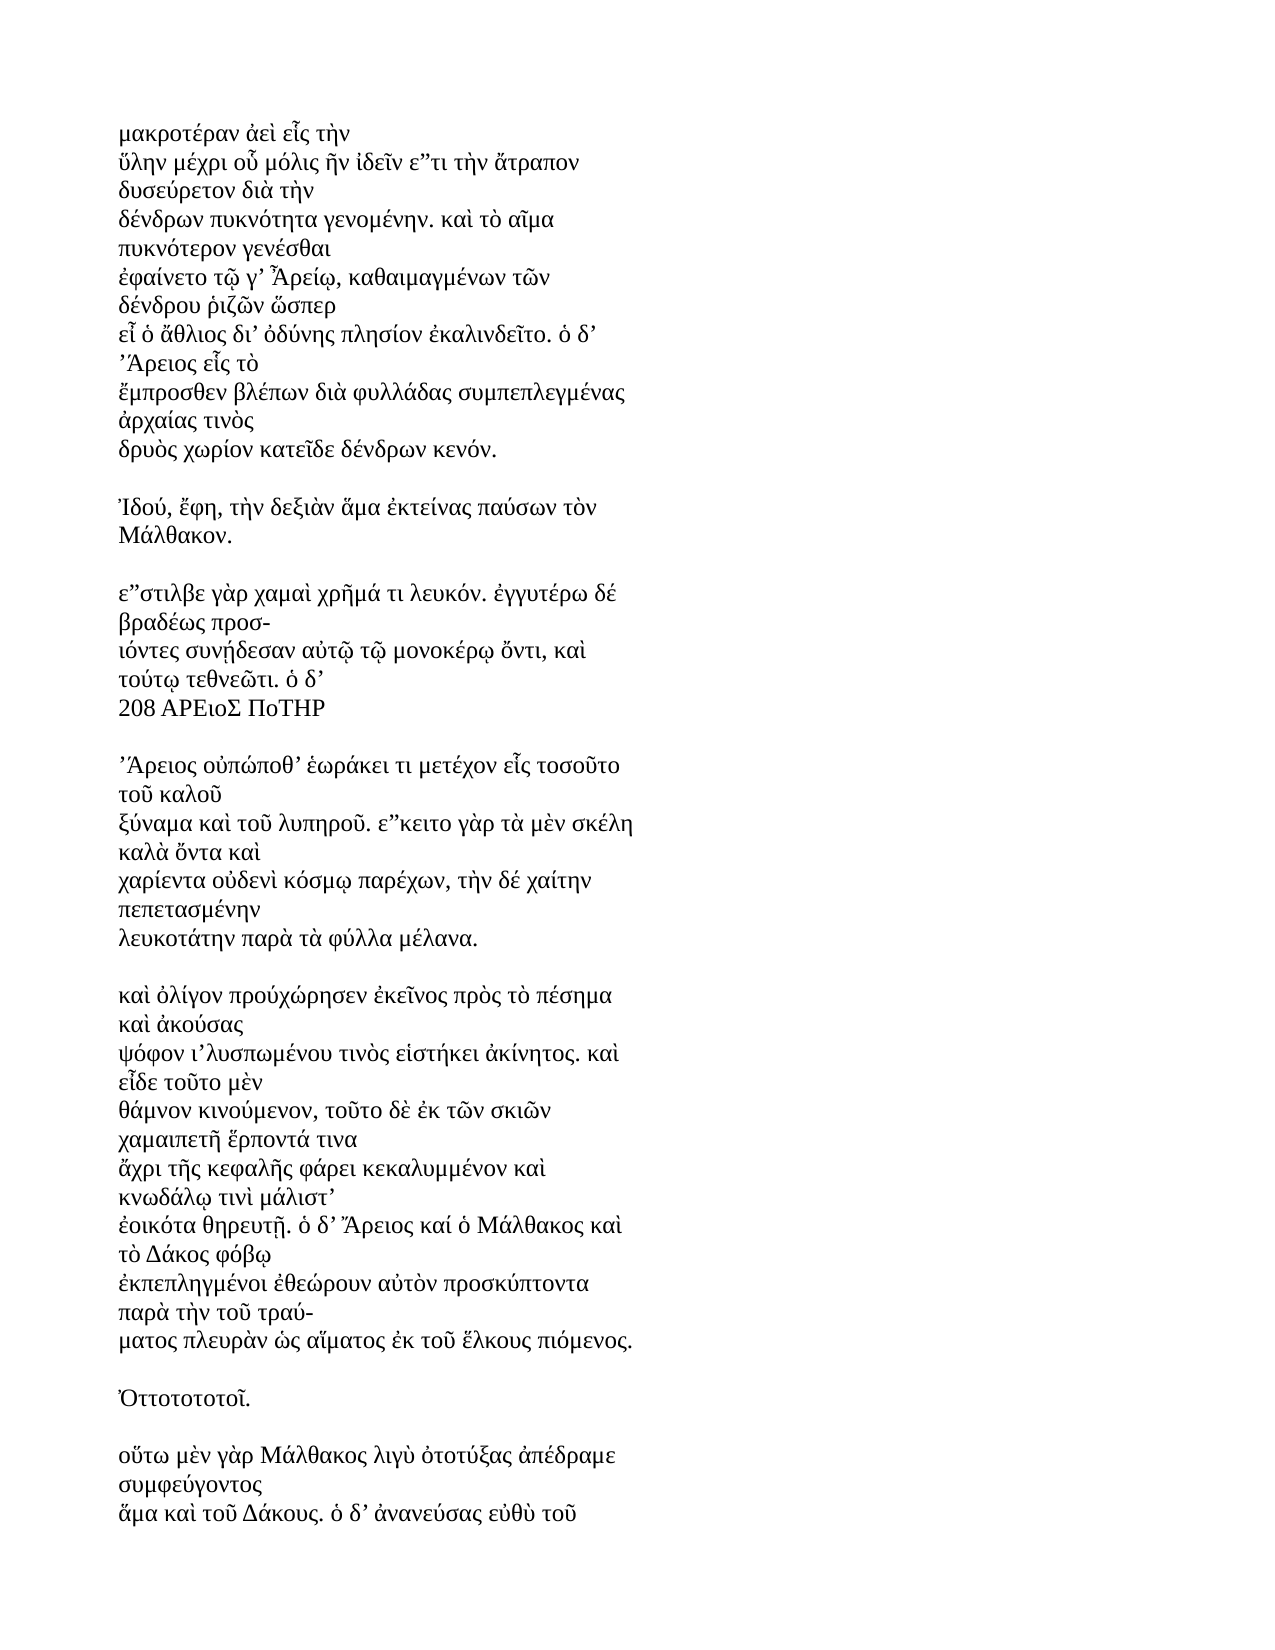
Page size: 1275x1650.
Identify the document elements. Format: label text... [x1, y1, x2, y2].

table_cell [638, 118, 1157, 1527]
table_cell μακροτέραν ἀεὶ εἷς τὴν ὕλην μέχρι οὗ μόλις ῆν ἰδεῖν ε”τι τὴν ἄτραπον δυσεύρετον διὰ τὴν δένδρων πυκνότητα γενομένην. καὶ τὸ αῖμα πυκνότερον γενέσθαι ἐφαίνετο τῷ γ’ Ἆρείῳ, καθαιμαγμένων τῶν δένδρου ῥιζῶν ὥσπερ εἶ ὁ ἄθλιος δι’ ὀδύνης πλησίον ἐκαλινδεῖτο. ὁ δ’ ’Άρειος εἷς τὸ ἔμπροσθεν βλέπων διὰ φυλλάδας συμπεπλεγμένας ἀρχαίας τινὸς δρυὸς χωρίον κατεῖδε δένδρων κενόν. Ἰδού, ἔφη, τὴν δεξιὰν ἅμα ἐκτείνας παύσων τὸν Μάλθακον. ε”στιλβε γὰρ χαμαὶ χρῆμά τι λευκόν. ἐγγυτέρω δέ βραδέως προσ- ιόντες συνῄδεσαν αὐτῷ τῷ μονοκέρῳ ὄντι, καὶ τούτῳ τεθνεῶτι. ὁ δ’ 208 ΑΡΕιοΣ ΠοΤΗΡ ’Άρειος οὐπώποθ’ ἑωράκει τι μετέχον εἷς τοσοῦτο τοῦ καλοῦ ξύναμα καὶ τοῦ λυπηροῦ. ε”κειτο γὰρ τὰ μὲν σκέλη καλὰ ὄντα καὶ χαρίεντα οὐδενὶ κόσμῳ παρέχων, τὴν δέ χαίτην πεπετασμένην λευκοτάτην παρὰ τὰ φύλλα μέλανα. καὶ ὀλίγον προύχώρησεν ἐκεῖνος πρὸς τὸ πέσημα καὶ ἀκούσας ψόφον ι’λυσπωμένου τινὸς εἱστήκει ἀκίνητος. καὶ εἶδε τοῦτο μὲν θάμνον κινούμενον, τοῦτο δὲ ἐκ τῶν σκιῶν χαμαιπετῆ ἕρποντά τινα ἄχρι τῆς κεφαλῆς φάρει κεκαλυμμένον καὶ κνωδάλῳ τινὶ μάλιστ’ ἐοικότα θηρευτῇ. ὁ δ’ Ἄρειος καί ὁ Μάλθακος καὶ τὸ Δάκος φόβῳ ἐκπεπληγμένοι ἐθεώρουν αὐτὸν προσκύπτοντα παρὰ τὴν τοῦ τραύ- ματος πλευρὰν ὡς αἵματος ἐκ τοῦ ἕλκους πιόμενος. Ὀττοτοτοτοῖ. οὕτω μὲν γὰρ Μάλθακος λιγὺ ὀτοτύξας ἀπέδραμε συμφεύγοντος ἅμα καὶ τοῦ Δάκους. ὁ δ’ ἀνανεύσας εὐθὺ τοῦ [118, 118, 637, 1527]
